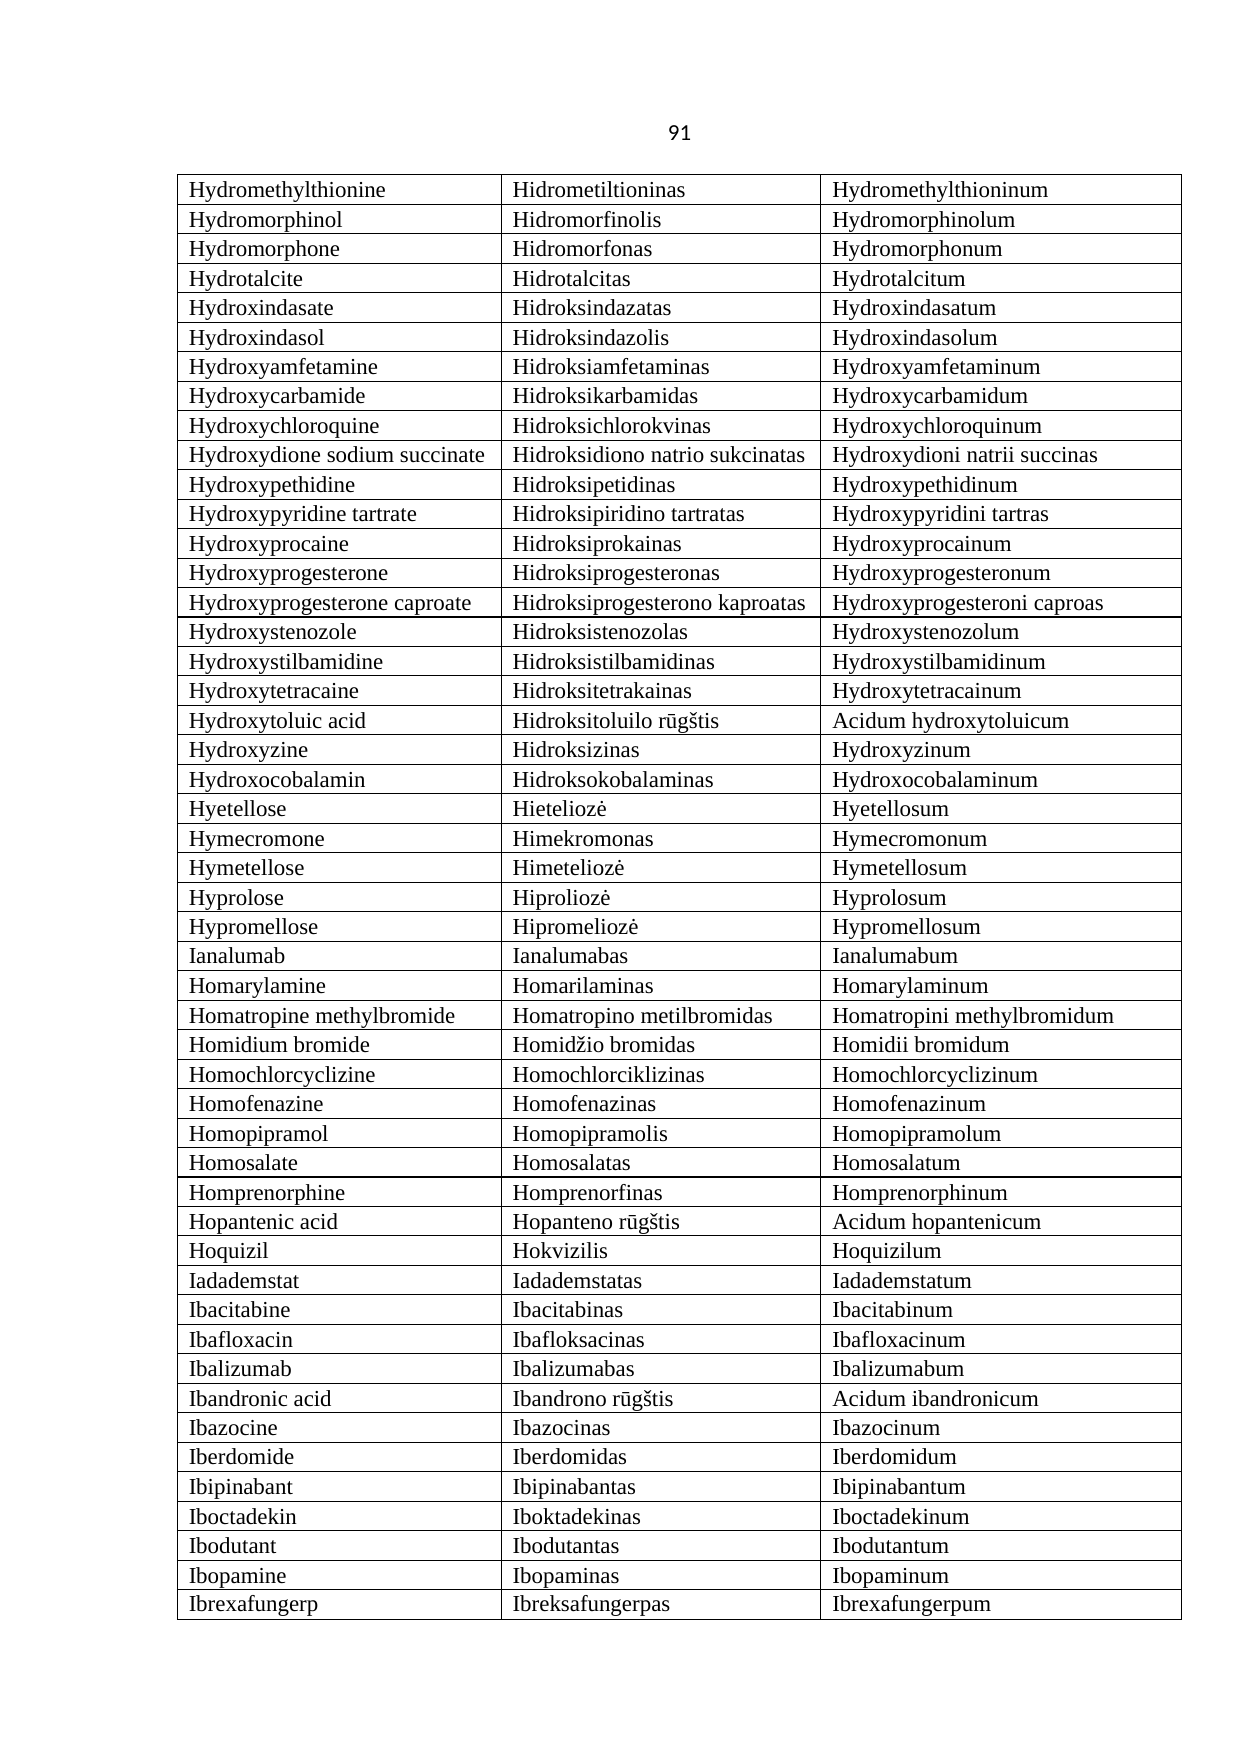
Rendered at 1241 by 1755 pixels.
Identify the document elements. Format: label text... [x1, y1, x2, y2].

table_cell Ibipinabant [178, 1472, 501, 1501]
table_cell Homarilaminas [502, 971, 820, 999]
table_cell Ibafloksacinas [502, 1325, 820, 1353]
table_cell Hidroksidiono natrio sukcinatas [502, 441, 820, 469]
table_cell Ibipinabantum [821, 1472, 1181, 1501]
table_cell Hydroxindasate [178, 293, 501, 322]
table_cell Hidroksichlorokvinas [502, 411, 820, 439]
table_cell Hidroksiprogesterono kaproatas [502, 588, 820, 616]
table_cell Ibipinabantas [502, 1472, 820, 1501]
table_cell Hoquizilum [821, 1236, 1181, 1265]
table_cell Hydroxyzine [178, 735, 501, 764]
table_cell Hipromeliozė [502, 912, 820, 941]
table_cell Homofenazinum [821, 1089, 1181, 1117]
table_cell Hidroksindazolis [502, 323, 820, 351]
table_cell Hydroxypethidine [178, 470, 501, 498]
table_cell Ibrexafungerp [178, 1590, 501, 1619]
table_cell Ianalumabas [502, 942, 820, 970]
table_cell Hymetellosum [821, 853, 1181, 882]
table_cell Homopipramol [178, 1119, 501, 1147]
table_cell Ibafloxacin [178, 1325, 501, 1353]
table_cell Ianalumab [178, 942, 501, 970]
table_cell Hydromorphinolum [821, 205, 1181, 233]
table_cell Hidroksiprogesteronas [502, 559, 820, 587]
table_cell Ibrexafungerpum [821, 1590, 1181, 1619]
table_cell Ibodutantas [502, 1531, 820, 1560]
table_cell Himeteliozė [502, 853, 820, 882]
table_cell Homidii bromidum [821, 1030, 1181, 1058]
table_cell Hyetellose [178, 794, 501, 823]
table_cell Hyetellosum [821, 794, 1181, 823]
table_cell Hydroxindasolum [821, 323, 1181, 351]
table_cell Iboctadekin [178, 1502, 501, 1530]
table_cell Hidroksipetidinas [502, 470, 820, 498]
table_cell Iadademstatum [821, 1266, 1181, 1294]
table_cell Hypromellose [178, 912, 501, 941]
table_cell Hydroxyamfetamine [178, 352, 501, 381]
table_cell Ibalizumabas [502, 1354, 820, 1383]
table_cell Ibazocinum [821, 1413, 1181, 1442]
table_cell Ibopaminas [502, 1561, 820, 1589]
table_cell Hydroxydioni natrii succinas [821, 441, 1181, 469]
table_cell Hopantenic acid [178, 1207, 501, 1235]
table_cell Hopanteno rūgštis [502, 1207, 820, 1235]
table_cell Ibreksafungerpas [502, 1590, 820, 1619]
table_cell Hidroksikarbamidas [502, 382, 820, 410]
table_cell Hidroksiamfetaminas [502, 352, 820, 381]
table_cell Homprenorfinas [502, 1178, 820, 1206]
table_cell Homosalatas [502, 1148, 820, 1176]
table_cell Hoquizil [178, 1236, 501, 1265]
table_cell Hydroxycarbamide [178, 382, 501, 410]
table_cell Ibacitabinum [821, 1295, 1181, 1324]
table_cell Iberdomide [178, 1443, 501, 1471]
table_cell Hydroxypyridini tartras [821, 500, 1181, 528]
table_cell Hydromorphinol [178, 205, 501, 233]
table_cell Acidum hopantenicum [821, 1207, 1181, 1235]
table_cell Hyprolosum [821, 883, 1181, 911]
table_cell Homosalatum [821, 1148, 1181, 1176]
table_cell Homarylamine [178, 971, 501, 999]
table_cell Hokvizilis [502, 1236, 820, 1265]
table_cell Homofenazine [178, 1089, 501, 1117]
table_cell Ibazocinas [502, 1413, 820, 1442]
table_cell Homidžio bromidas [502, 1030, 820, 1058]
table_cell Ibandronic acid [178, 1384, 501, 1412]
table_cell Hydroxydione sodium succinate [178, 441, 501, 469]
table_cell Hydroxindasatum [821, 293, 1181, 322]
table_cell Hidrometiltioninas [502, 175, 820, 204]
table_cell Hidroksindazatas [502, 293, 820, 322]
table_cell Himekromonas [502, 824, 820, 852]
table_cell Ibodutantum [821, 1531, 1181, 1560]
table_cell Ibopaminum [821, 1561, 1181, 1589]
table_cell Hydromorphone [178, 234, 501, 263]
table_cell Homosalate [178, 1148, 501, 1176]
table_cell Hydroxystilbamidine [178, 647, 501, 675]
table_cell Homprenorphine [178, 1178, 501, 1206]
table_cell Ibafloxacinum [821, 1325, 1181, 1353]
table_cell Iadademstat [178, 1266, 501, 1294]
table_cell Ibalizumab [178, 1354, 501, 1383]
table_cell Hydroxystenozole [178, 618, 501, 646]
table_cell Hydroxyprogesterone caproate [178, 588, 501, 616]
table_cell Hydroxyprogesteroni caproas [821, 588, 1181, 616]
table_cell Homopipramolum [821, 1119, 1181, 1147]
table_cell Ibodutant [178, 1531, 501, 1560]
table_cell Hydroxychloroquine [178, 411, 501, 439]
table_cell Ibalizumabum [821, 1354, 1181, 1383]
table_cell Acidum ibandronicum [821, 1384, 1181, 1412]
table_cell Homopipramolis [502, 1119, 820, 1147]
table_cell Hydroxystenozolum [821, 618, 1181, 646]
table_cell Hidroksipiridino tartratas [502, 500, 820, 528]
table_cell Hieteliozė [502, 794, 820, 823]
table_cell Hydromethylthioninum [821, 175, 1181, 204]
table_cell Homatropine methylbromide [178, 1001, 501, 1029]
table_cell Hidrotalcitas [502, 264, 820, 292]
table_cell Hydroxindasol [178, 323, 501, 351]
table_cell Iadademstatas [502, 1266, 820, 1294]
table_cell Hyprolose [178, 883, 501, 911]
table_cell Homidium bromide [178, 1030, 501, 1058]
table_cell Homatropino metilbromidas [502, 1001, 820, 1029]
table_cell Acidum hydroxytoluicum [821, 706, 1181, 734]
table_cell Ibacitabine [178, 1295, 501, 1324]
table_cell Hydroxyzinum [821, 735, 1181, 764]
table_cell Hydroxystilbamidinum [821, 647, 1181, 675]
table_cell Hydrotalcite [178, 264, 501, 292]
table_cell Homochlorcyclizine [178, 1060, 501, 1088]
table_cell Ianalumabum [821, 942, 1181, 970]
table_cell Hidromorfinolis [502, 205, 820, 233]
table_cell Hidroksizinas [502, 735, 820, 764]
table_cell Iberdomidas [502, 1443, 820, 1471]
table_cell Ibandrono rūgštis [502, 1384, 820, 1412]
table_cell Hydroxocobalaminum [821, 765, 1181, 793]
table_cell Homprenorphinum [821, 1178, 1181, 1206]
table_cell Ibazocine [178, 1413, 501, 1442]
table_cell Hymetellose [178, 853, 501, 882]
table_cell Hydroxytoluic acid [178, 706, 501, 734]
table_cell Hydroxyprogesterone [178, 559, 501, 587]
table_cell Iberdomidum [821, 1443, 1181, 1471]
table_cell Homatropini methylbromidum [821, 1001, 1181, 1029]
table_cell Hidromorfonas [502, 234, 820, 263]
table_cell Hidroksistilbamidinas [502, 647, 820, 675]
table_cell Hidroksiprokainas [502, 529, 820, 557]
table_cell Ibacitabinas [502, 1295, 820, 1324]
table_cell Hydroxyprocainum [821, 529, 1181, 557]
table_cell Hypromellosum [821, 912, 1181, 941]
table_cell Hydroxypyridine tartrate [178, 500, 501, 528]
table_cell Hydroxytetracaine [178, 676, 501, 705]
table_cell Hydrotalcitum [821, 264, 1181, 292]
table_cell Hydroxychloroquinum [821, 411, 1181, 439]
table_cell Hydromethylthionine [178, 175, 501, 204]
table_cell Homochlorcyclizinum [821, 1060, 1181, 1088]
table_cell Hidroksistenozolas [502, 618, 820, 646]
table_cell Hymecromone [178, 824, 501, 852]
table_cell Hydroxycarbamidum [821, 382, 1181, 410]
table_cell Hydroxocobalamin [178, 765, 501, 793]
table_cell Homarylaminum [821, 971, 1181, 999]
table_cell Iboctadekinum [821, 1502, 1181, 1530]
table_cell Ibopamine [178, 1561, 501, 1589]
table_cell Hydroxyprogesteronum [821, 559, 1181, 587]
table_cell Hiproliozė [502, 883, 820, 911]
table_cell Homofenazinas [502, 1089, 820, 1117]
table_cell Hidroksitetrakainas [502, 676, 820, 705]
table_cell Hydroxytetracainum [821, 676, 1181, 705]
table_cell Iboktadekinas [502, 1502, 820, 1530]
table_cell Homochlorciklizinas [502, 1060, 820, 1088]
table_cell Hidroksokobalaminas [502, 765, 820, 793]
table_cell Hydroxypethidinum [821, 470, 1181, 498]
table_cell Hymecromonum [821, 824, 1181, 852]
table_cell Hydroxyprocaine [178, 529, 501, 557]
table_cell Hydromorphonum [821, 234, 1181, 263]
table_cell Hydroxyamfetaminum [821, 352, 1181, 381]
table_cell Hidroksitoluilo rūgštis [502, 706, 820, 734]
